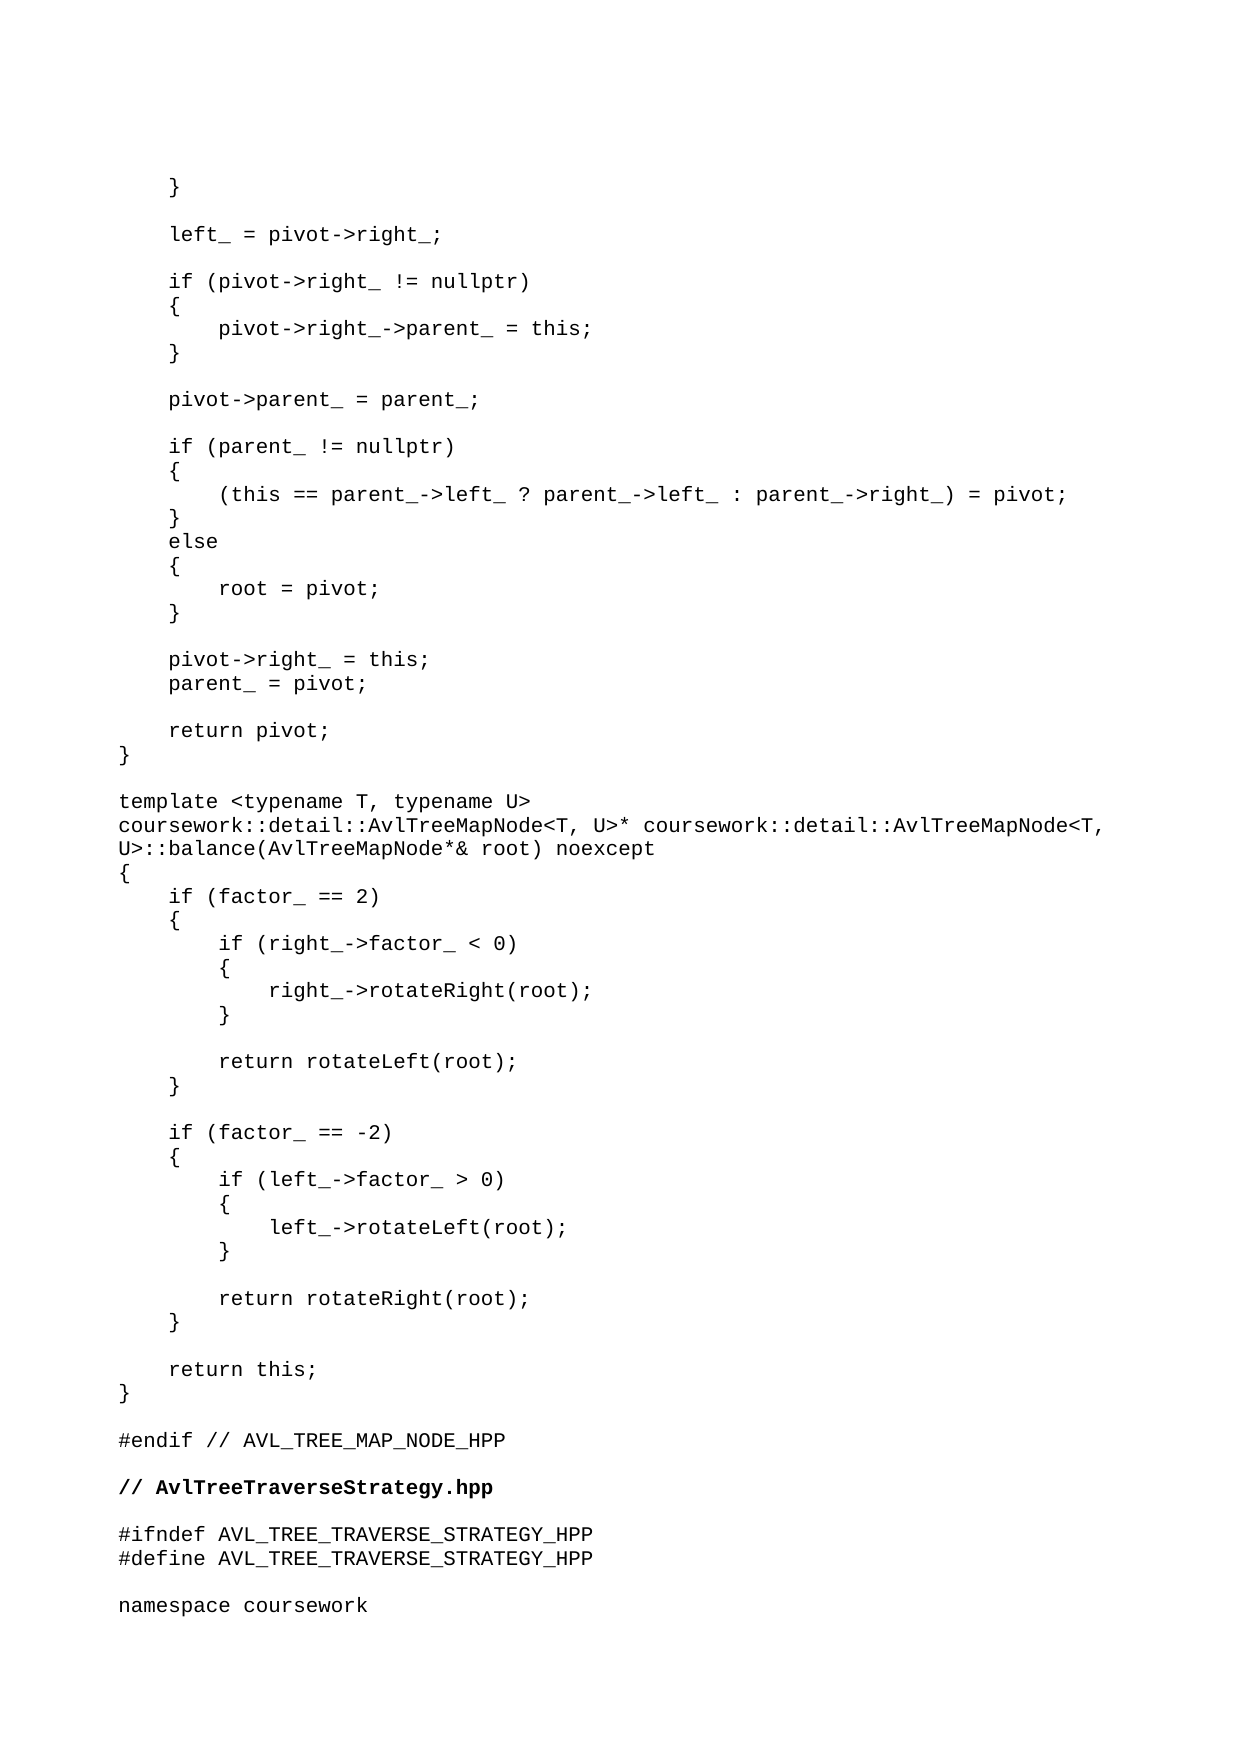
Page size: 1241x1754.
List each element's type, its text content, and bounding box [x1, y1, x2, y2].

text if (right_->factor_ < 0) [118, 933, 1122, 957]
text if (factor_ == 2) [118, 886, 1122, 909]
text template <typename T, typename U> [118, 791, 1122, 815]
text #ifndef AVL_TREE_TRAVERSE_STRATEGY_HPP [118, 1524, 1122, 1548]
text pivot->right_ = this; [118, 649, 1122, 673]
text if (pivot->right_ != nullptr) [118, 271, 1122, 294]
text } [118, 507, 1122, 531]
text pivot->right_->parent_ = this; [118, 318, 1122, 342]
text right_->rotateRight(root); [118, 980, 1122, 1004]
text { [118, 1146, 1122, 1169]
text left_->rotateLeft(root); [118, 1217, 1122, 1240]
text left_ = pivot->right_; [118, 224, 1122, 247]
text #define AVL_TREE_TRAVERSE_STRATEGY_HPP [118, 1548, 1122, 1571]
text } [118, 1311, 1122, 1335]
text if (factor_ == -2) [118, 1122, 1122, 1146]
text } [118, 1075, 1122, 1098]
text } [118, 744, 1122, 767]
text coursework::detail::AvlTreeMapNode<T, U>* coursework::detail::AvlTreeMapNode<T, U>::balance(AvlTreeMapNode*& root) noexcept [118, 815, 1122, 862]
text pivot->parent_ = parent_; [118, 389, 1122, 413]
text { [118, 862, 1122, 886]
text { [118, 294, 1122, 318]
text return rotateLeft(root); [118, 1051, 1122, 1075]
text } [118, 1382, 1122, 1406]
text return rotateRight(root); [118, 1288, 1122, 1311]
text } [118, 342, 1122, 366]
text root = pivot; [118, 578, 1122, 602]
text { [118, 460, 1122, 484]
text } [118, 176, 1122, 200]
text namespace coursework [118, 1595, 1122, 1619]
text // AvlTreeTraverseStrategy.hpp [118, 1477, 1122, 1501]
text { [118, 555, 1122, 578]
text } [118, 602, 1122, 626]
text return pivot; [118, 720, 1122, 744]
text { [118, 957, 1122, 980]
text if (parent_ != nullptr) [118, 436, 1122, 460]
text if (left_->factor_ > 0) [118, 1169, 1122, 1193]
text } [118, 1004, 1122, 1028]
text { [118, 1193, 1122, 1217]
text parent_ = pivot; [118, 673, 1122, 697]
text #endif // AVL_TREE_MAP_NODE_HPP [118, 1429, 1122, 1453]
text else [118, 531, 1122, 555]
text { [118, 909, 1122, 933]
text } [118, 1240, 1122, 1264]
text (this == parent_->left_ ? parent_->left_ : parent_->right_) = pivot; [118, 484, 1122, 507]
text return this; [118, 1359, 1122, 1382]
